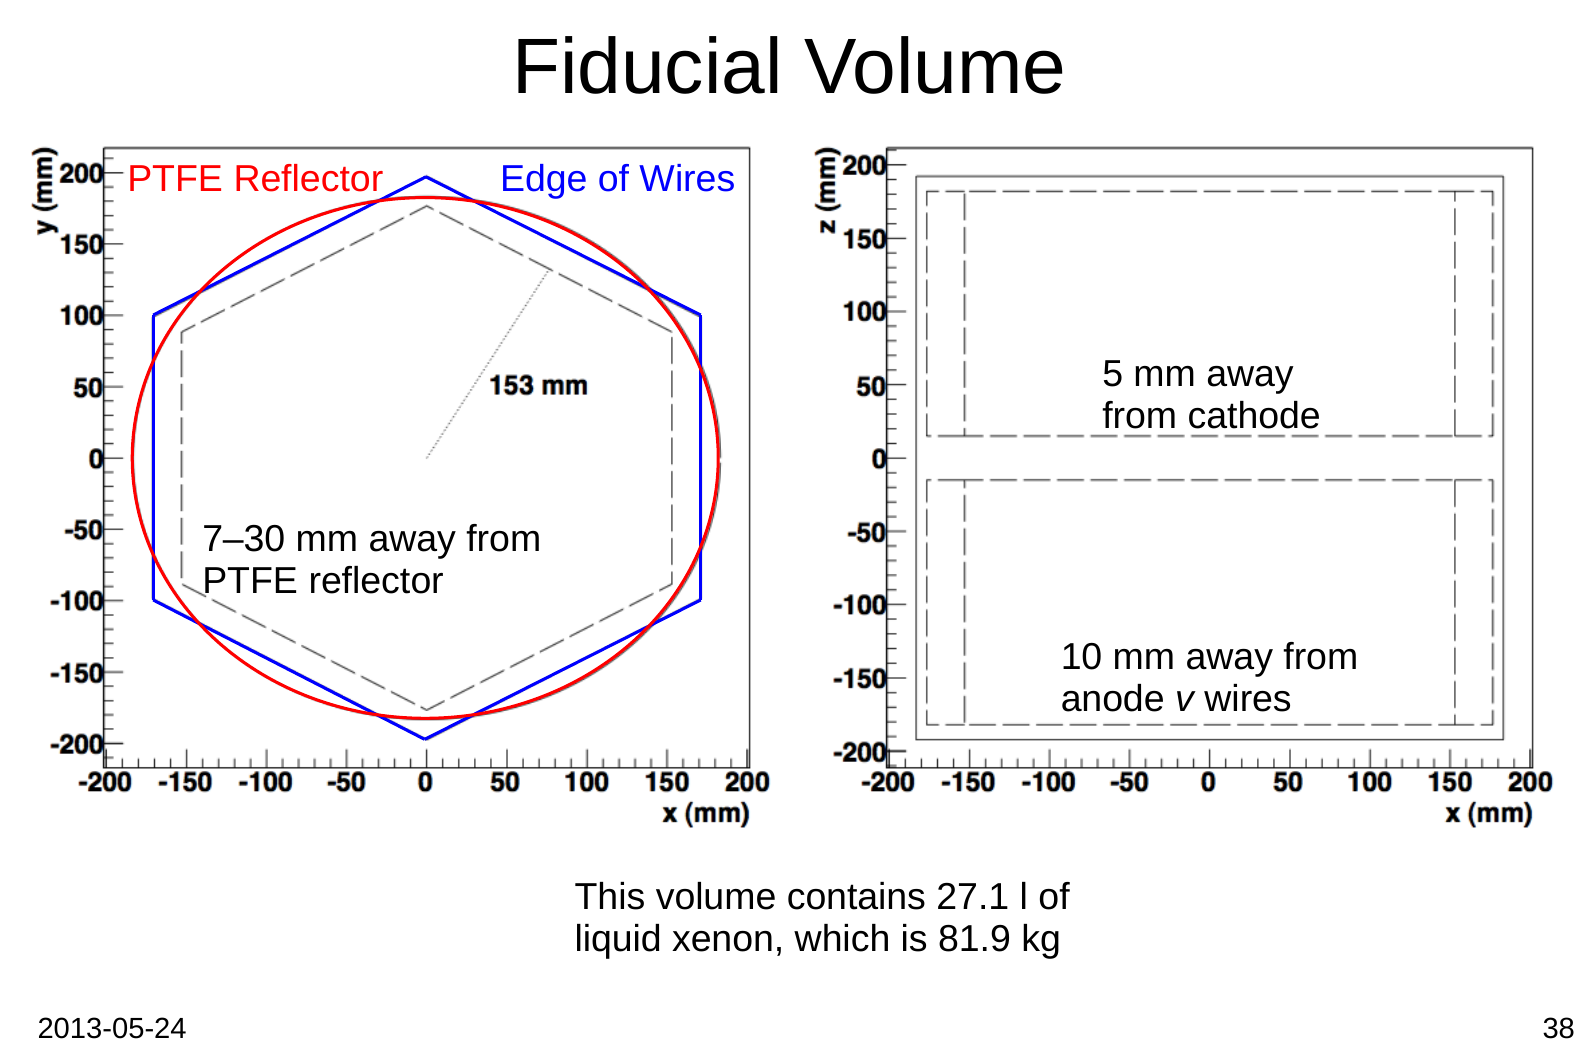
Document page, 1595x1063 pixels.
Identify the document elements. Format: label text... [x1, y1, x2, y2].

title Fiducial Volume [79, 19, 1501, 113]
text_box 10 mm away from anode v wires [1046, 628, 1384, 719]
text_box This volume contains 27.1 l of liquid xenon, which is 81.9 kg [559, 868, 1088, 959]
text_box Edge of Wires [485, 150, 752, 203]
text_box 5 mm away from cathode [1087, 345, 1351, 436]
text_box PTFE Reflector [112, 150, 413, 203]
text_box 7–30 mm away from PTFE reflector [187, 510, 563, 601]
picture [28, 112, 788, 842]
picture [811, 112, 1571, 842]
